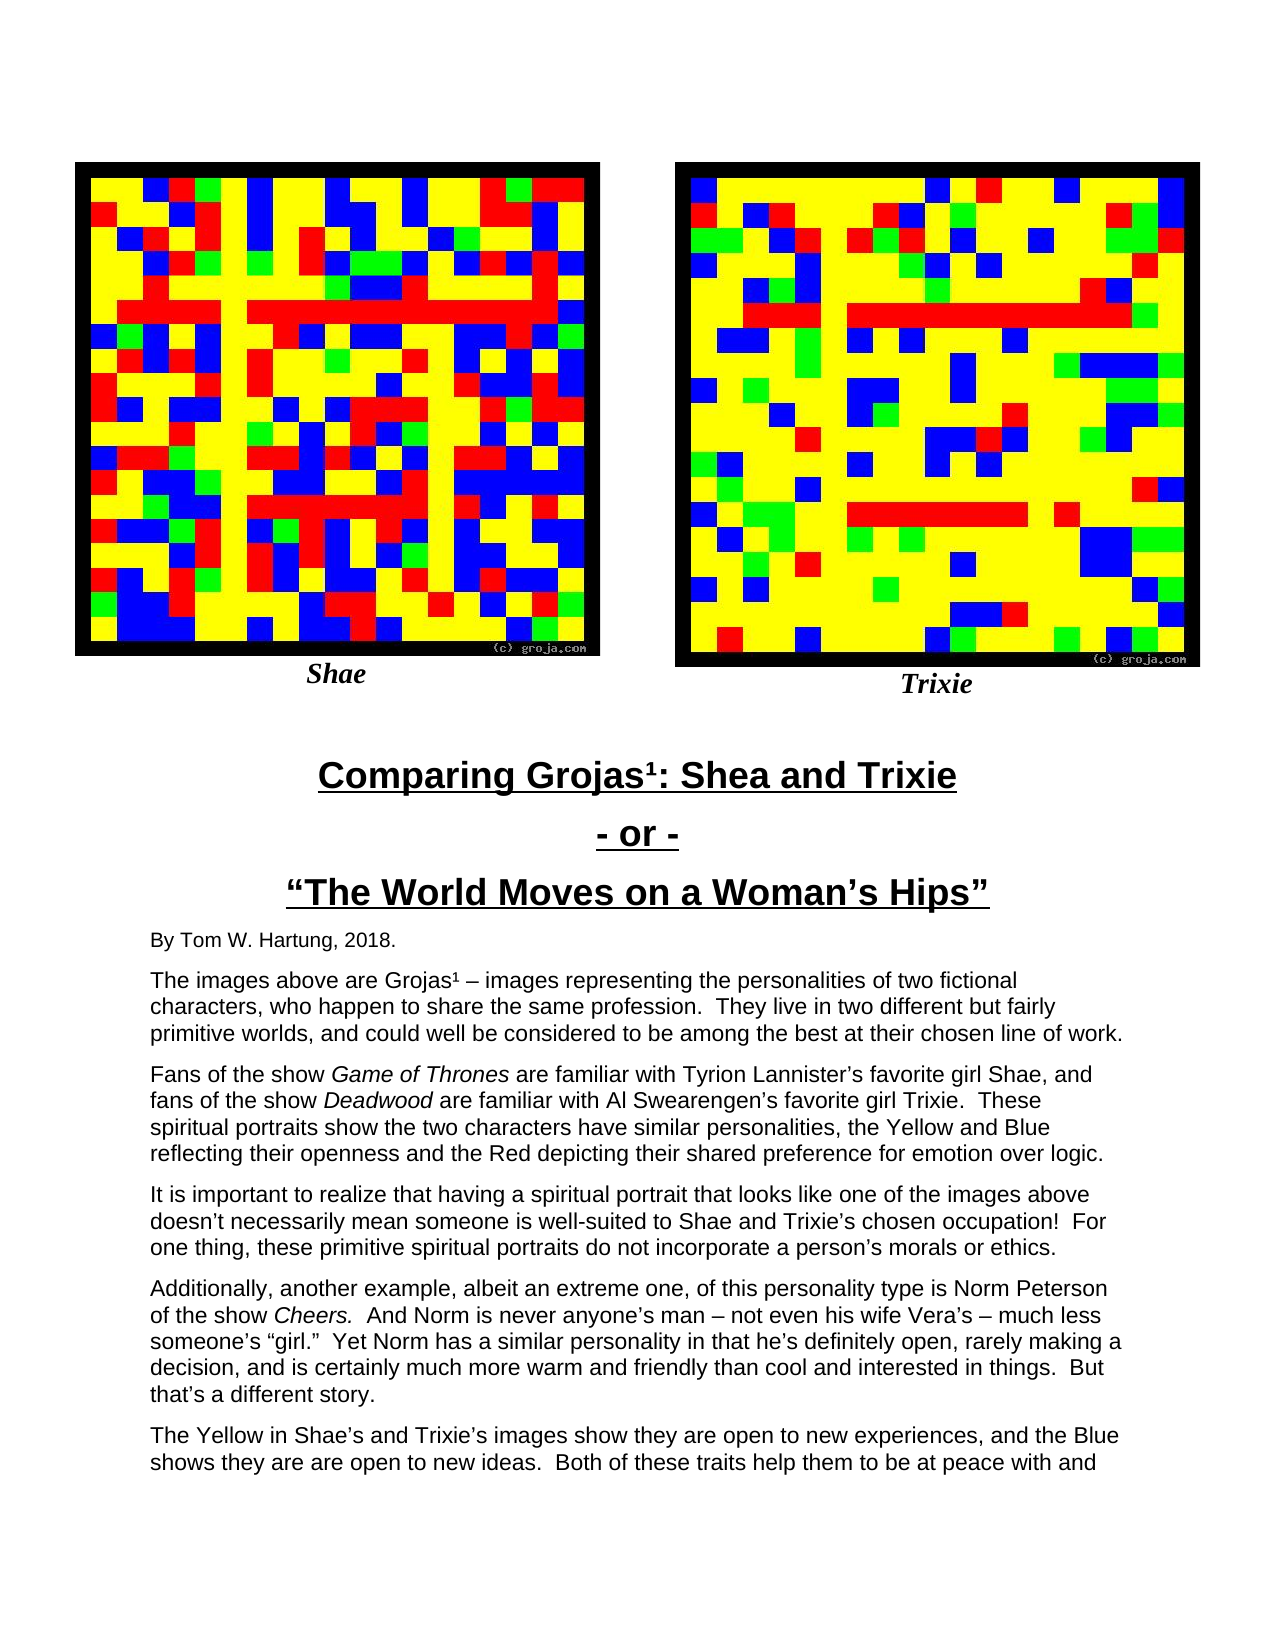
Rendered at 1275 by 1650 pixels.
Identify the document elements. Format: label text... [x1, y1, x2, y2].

text - or - [150, 812, 1125, 855]
text Additionally, another example, albeit an extreme one, of this personality type is Norm Peterson of the show Cheers. And Norm is never anyone’s man – not even his wife Vera’s – much less someone’s “girl.” Yet Norm has a similar personality in that he’s definitely open, rarely making a decision, and is certainly much more warm and friendly than cool and interested in things. But that’s a different story. [150, 1275, 1125, 1407]
text Fans of the show Game of Thrones are familiar with Tyrion Lannister’s favorite girl Shae, and fans of the show Deadwood are familiar with Al Swearengen’s favorite girl Trixie. These spiritual portraits show the two characters have similar personalities, the Yellow and Blue reflecting their openness and the Red depicting their shared preference for emotion over logic. [150, 1061, 1125, 1166]
picture [75, 162, 600, 656]
text Trixie [675, 667, 1200, 700]
text Shae [75, 656, 600, 689]
text Comparing Grojas¹: Shea and Trixie [150, 753, 1125, 797]
text By Tom W. Hartung, 2018. [150, 928, 1125, 952]
text The Yellow in Shae’s and Trixie’s images show they are open to new experiences, and the Blue shows they are are open to new ideas. Both of these traits help them to be at peace with and [150, 1422, 1125, 1475]
text The images above are Grojas¹ – images representing the personalities of two fictional characters, who happen to share the same profession. They live in two different but fairly primitive worlds, and could well be considered to be among the best at their chosen line of work. [150, 967, 1125, 1046]
text “The World Moves on a Woman’s Hips” [150, 870, 1125, 913]
picture [675, 162, 1200, 667]
text It is important to realize that having a spiritual portrait that looks like one of the images above doesn’t necessarily mean someone is well-suited to Shae and Trixie’s chosen occupation! For one thing, these primitive spiritual portraits do not incorporate a person’s morals or ethics. [150, 1181, 1125, 1260]
